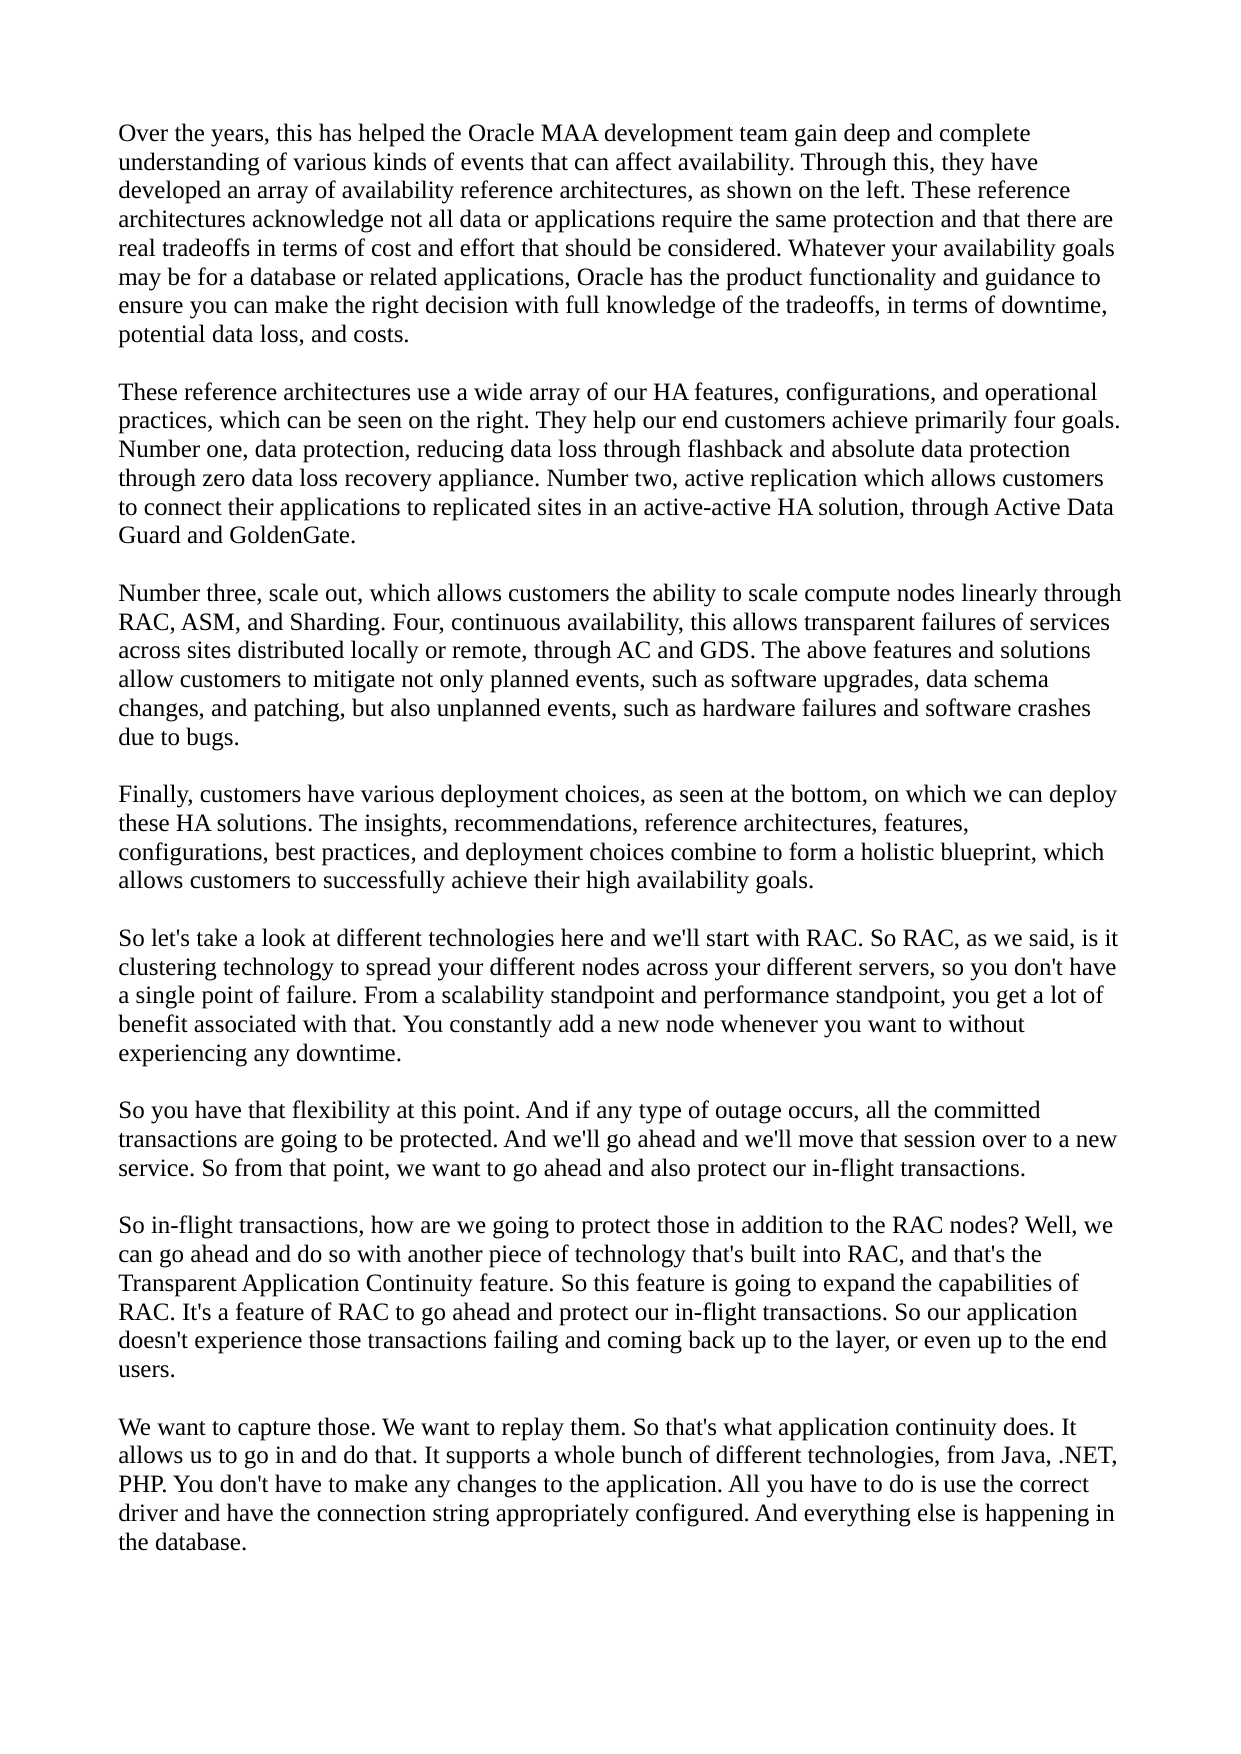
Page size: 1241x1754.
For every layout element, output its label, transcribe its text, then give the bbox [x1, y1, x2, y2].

text So in-flight transactions, how are we going to protect those in addition to the RAC nodes? Well, we can go ahead and do so with another piece of technology that's built into RAC, and that's the Transparent Application Continuity feature. So this feature is going to expand the capabilities of RAC. It's a feature of RAC to go ahead and protect our in-flight transactions. So our application doesn't experience those transactions failing and coming back up to the layer, or even up to the end users. [118, 1211, 1122, 1383]
text Over the years, this has helped the Oracle MAA development team gain deep and complete understanding of various kinds of events that can affect availability. Through this, they have developed an array of availability reference architectures, as shown on the left. These reference architectures acknowledge not all data or applications require the same protection and that there are real tradeoffs in terms of cost and effort that should be considered. Whatever your availability goals may be for a database or related applications, Oracle has the product functionality and guidance to ensure you can make the right decision with full knowledge of the tradeoffs, in terms of downtime, potential data loss, and costs. [118, 118, 1122, 348]
text We want to capture those. We want to replay them. So that's what application continuity does. It allows us to go in and do that. It supports a whole bunch of different technologies, from Java, .NET, PHP. You don't have to make any changes to the application. All you have to do is use the correct driver and have the connection string appropriately configured. And everything else is happening in the database. [118, 1412, 1122, 1556]
text So you have that flexibility at this point. And if any type of outage occurs, all the committed transactions are going to be protected. And we'll go ahead and we'll move that session over to a new service. So from that point, we want to go ahead and also protect our in-flight transactions. [118, 1096, 1122, 1182]
text These reference architectures use a wide array of our HA features, configurations, and operational practices, which can be seen on the right. They help our end customers achieve primarily four goals. Number one, data protection, reducing data loss through flashback and absolute data protection through zero data loss recovery appliance. Number two, active replication which allows customers to connect their applications to replicated sites in an active-active HA solution, through Active Data Guard and GoldenGate. [118, 377, 1122, 549]
text Finally, customers have various deployment choices, as seen at the bottom, on which we can deploy these HA solutions. The insights, recommendations, reference architectures, features, configurations, best practices, and deployment choices combine to form a holistic blueprint, which allows customers to successfully achieve their high availability goals. [118, 779, 1122, 894]
text Number three, scale out, which allows customers the ability to scale compute nodes linearly through RAC, ASM, and Sharding. Four, continuous availability, this allows transparent failures of services across sites distributed locally or remote, through AC and GDS. The above features and solutions allow customers to mitigate not only planned events, such as software upgrades, data schema changes, and patching, but also unplanned events, such as hardware failures and software crashes due to bugs. [118, 578, 1122, 751]
text So let's take a look at different technologies here and we'll start with RAC. So RAC, as we said, is it clustering technology to spread your different nodes across your different servers, so you don't have a single point of failure. From a scalability standpoint and performance standpoint, you get a lot of benefit associated with that. You constantly add a new node whenever you want to without experiencing any downtime. [118, 923, 1122, 1067]
